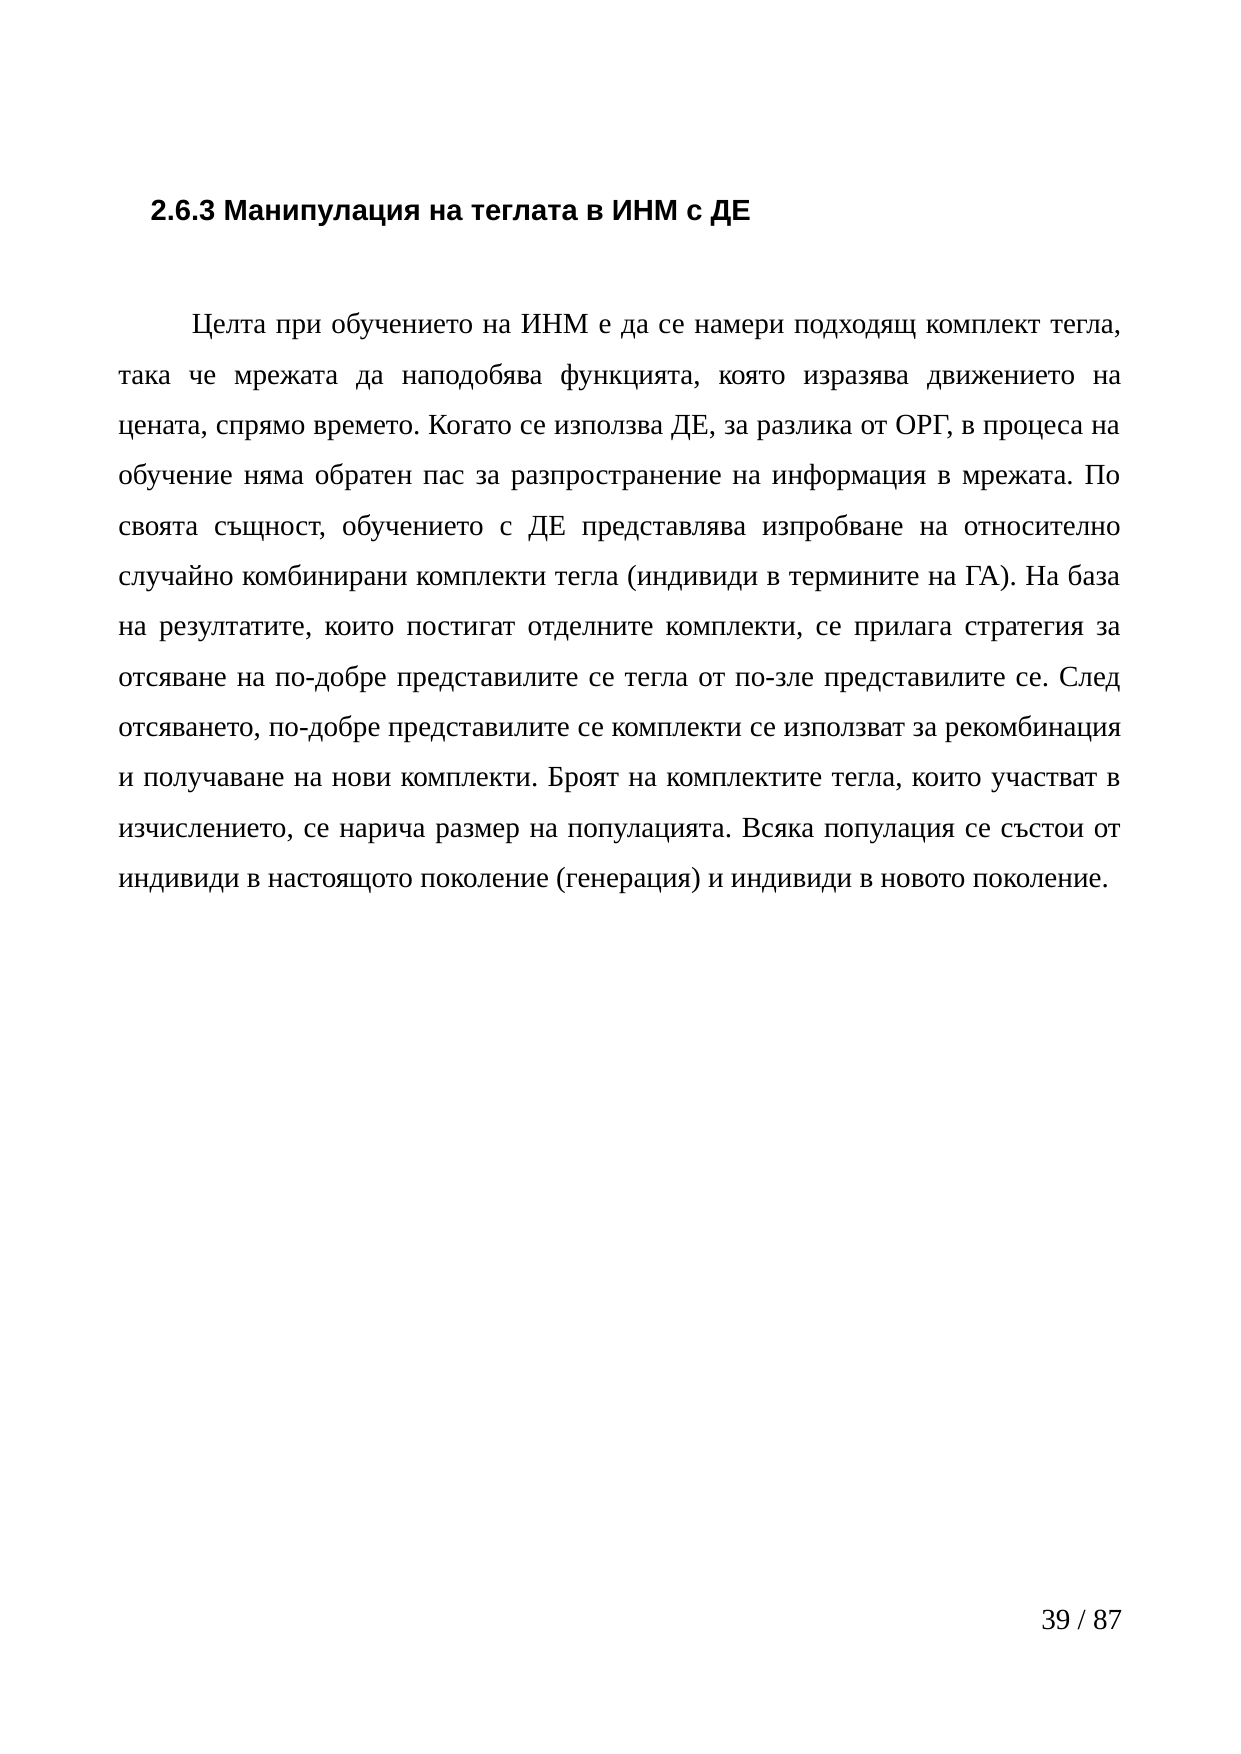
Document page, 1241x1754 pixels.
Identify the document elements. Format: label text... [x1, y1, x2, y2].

text Целта при обучението на ИНМ е да се намери подходящ комплект тегла, така че мрежата да наподобява функцията, която изразява движението на цената, спрямо времето. Когато се използва ДЕ, за разлика от ОРГ, в процеса на обучение няма обратен пас за разпространение на информация в мрежата. По своята същност, обучението с ДЕ представлява изпробване на относително случайно комбинирани комплекти тегла (индивиди в термините на ГА). На база на резултатите, които постигат отделните комплекти, се прилага стратегия за отсяване на по-добре представилите се тегла от по-зле представилите се. След отсяването, по-добре представилите се комплекти се използват за рекомбинация и получаване на нови комплекти. Броят на комплектите тегла, които участват в изчислението, се нарича размер на популацията. Всяка популация се състои от индивиди в настоящото поколение (генерация) и индивиди в новото поколение. [118, 307, 1122, 893]
subtitle 2.6.3 Манипулация на теглата в ИНМ с ДЕ [118, 193, 1122, 227]
